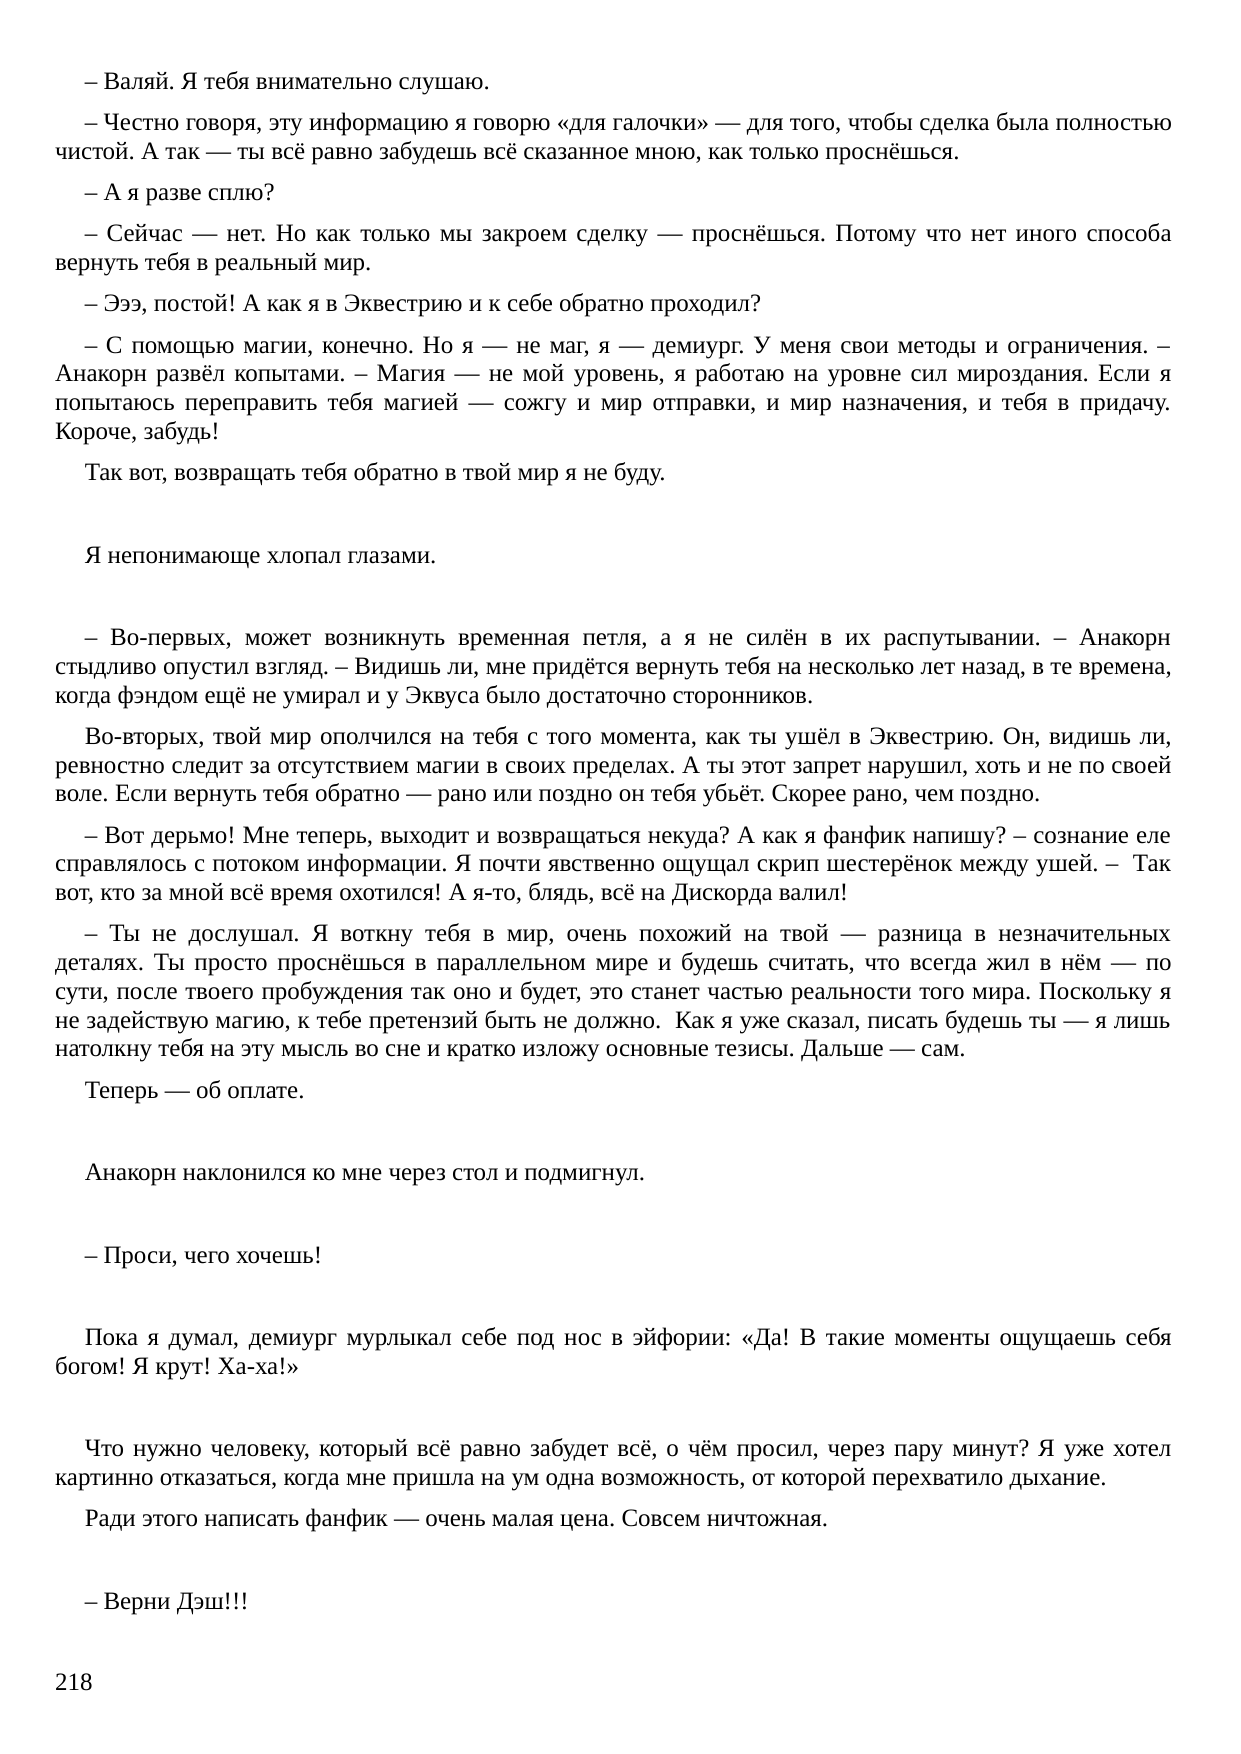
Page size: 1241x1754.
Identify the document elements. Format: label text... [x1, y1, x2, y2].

text – Валяй. Я тебя внимательно слушаю. [55, 66, 1173, 95]
text – С помощью магии, конечно. Но я — не маг, я — демиург. У меня свои методы и ограничения. – Анакорн развёл копытами. – Магия — не мой уровень, я работаю на уровне сил мироздания. Если я попытаюсь переправить тебя магией — сожгу и мир отправки, и мир назначения, и тебя в придачу. Короче, забудь! [55, 330, 1173, 445]
text – Сейчас — нет. Но как только мы закроем сделку — проснёшься. Потому что нет иного способа вернуть тебя в реальный мир. [55, 218, 1173, 276]
text Во-вторых, твой мир ополчился на тебя с того момента, как ты ушёл в Эквестрию. Он, видишь ли, ревностно следит за отсутствием магии в своих пределах. А ты этот запрет нарушил, хоть и не по своей воле. Если вернуть тебя обратно — рано или поздно он тебя убьёт. Скорее рано, чем поздно. [55, 721, 1173, 807]
text – Эээ, постой! А как я в Эквестрию и к себе обратно проходил? [55, 288, 1173, 317]
text – Верни Дэш!!! [55, 1586, 1173, 1615]
text Я непонимающе хлопал глазами. [55, 540, 1173, 568]
text – А я разве сплю? [55, 177, 1173, 206]
text – Вот дерьмо! Мне теперь, выходит и возвращаться некуда? А как я фанфик напишу? – сознание еле справлялось с потоком информации. Я почти явственно ощущал скрип шестерёнок между ушей. – Так вот, кто за мной всё время охотился! А я-то, блядь, всё на Дискорда валил! [55, 820, 1173, 906]
text Что нужно человеку, который всё равно забудет всё, о чём просил, через пару минут? Я уже хотел картинно отказаться, когда мне пришла на ум одна возможность, от которой перехватило дыхание. [55, 1433, 1173, 1491]
text Пока я думал, демиург мурлыкал себе под нос в эйфории: «Да! В такие моменты ощущаешь себя богом! Я крут! Ха-ха!» [55, 1322, 1173, 1380]
text – Проси, чего хочешь! [55, 1240, 1173, 1268]
text Анакорн наклонился ко мне через стол и подмигнул. [55, 1157, 1173, 1186]
text – Во-первых, может возникнуть временная петля, а я не силён в их распутывании. – Анакорн стыдливо опустил взгляд. – Видишь ли, мне придётся вернуть тебя на несколько лет назад, в те времена, когда фэндом ещё не умирал и у Эквуса было достаточно сторонников. [55, 622, 1173, 708]
text Теперь — об оплате. [55, 1075, 1173, 1103]
text – Ты не дослушал. Я воткну тебя в мир, очень похожий на твой — разница в незначительных деталях. Ты просто проснёшься в параллельном мире и будешь считать, что всегда жил в нём — по сути, после твоего пробуждения так оно и будет, это станет частью реальности того мира. Поскольку я не задействую магию, к тебе претензий быть не должно. Как я уже сказал, писать будешь ты — я лишь натолкну тебя на эту мысль во сне и кратко изложу основные тезисы. Дальше — сам. [55, 918, 1173, 1062]
text – Честно говоря, эту информацию я говорю «для галочки» — для того, чтобы сделка была полностью чистой. А так — ты всё равно забудешь всё сказанное мною, как только проснёшься. [55, 107, 1173, 165]
text Ради этого написать фанфик — очень малая цена. Совсем ничтожная. [55, 1503, 1173, 1532]
text Так вот, возвращать тебя обратно в твой мир я не буду. [55, 457, 1173, 486]
